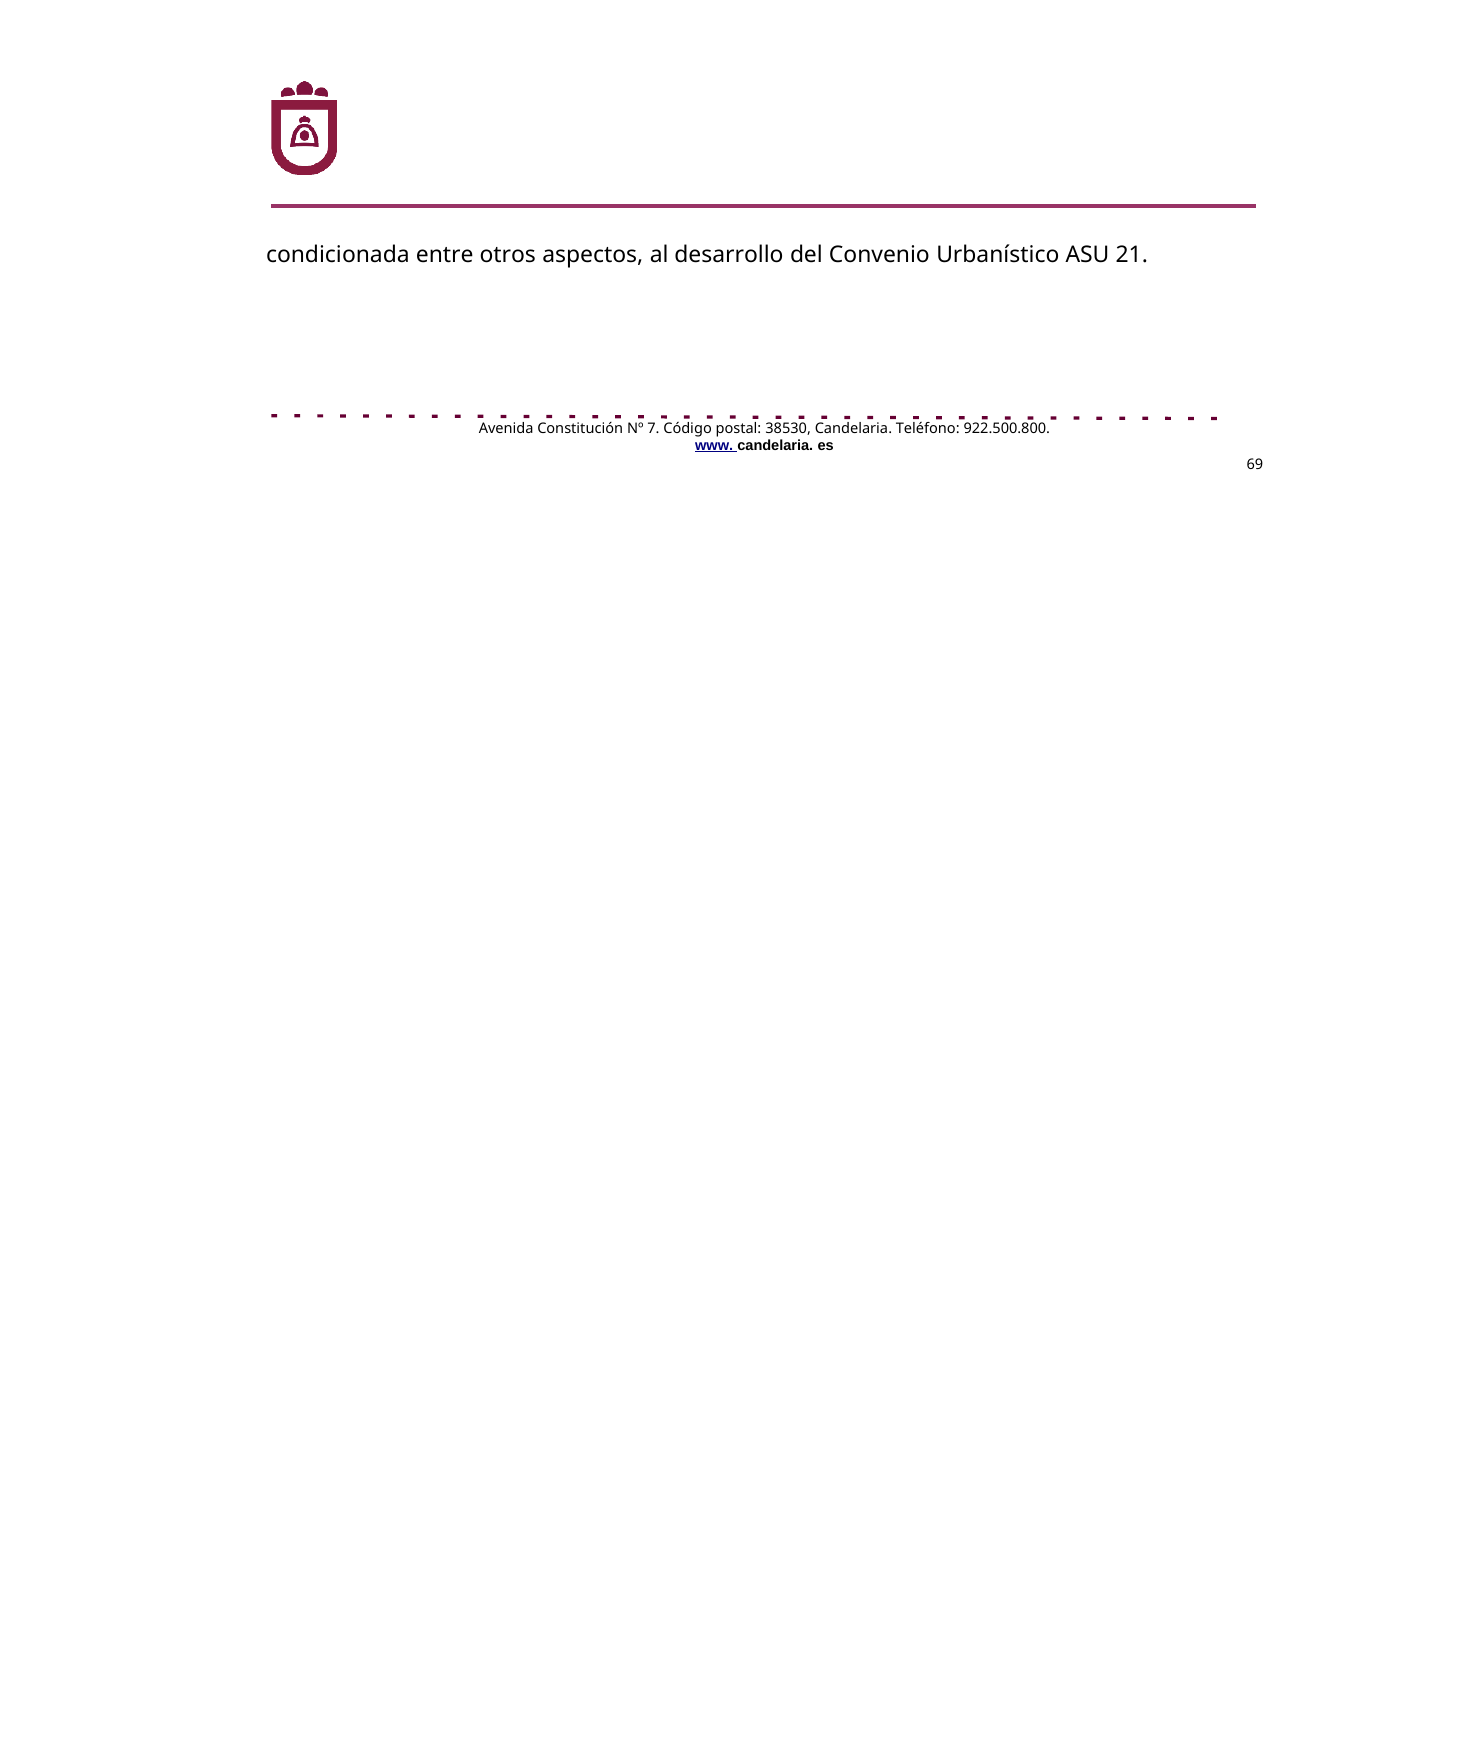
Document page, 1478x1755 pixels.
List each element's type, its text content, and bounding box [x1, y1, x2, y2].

text Avenida Constitución Nº 7. Código postal: 38530, Candelaria. Teléfono: 922.500.800. [210, 415, 1318, 437]
text www. candelaria. es [210, 437, 1318, 453]
text condicionada entre otros aspectos, al desarrollo del Convenio Urbanístico ASU 21. [266, 238, 1263, 269]
text 69 [210, 454, 1263, 474]
